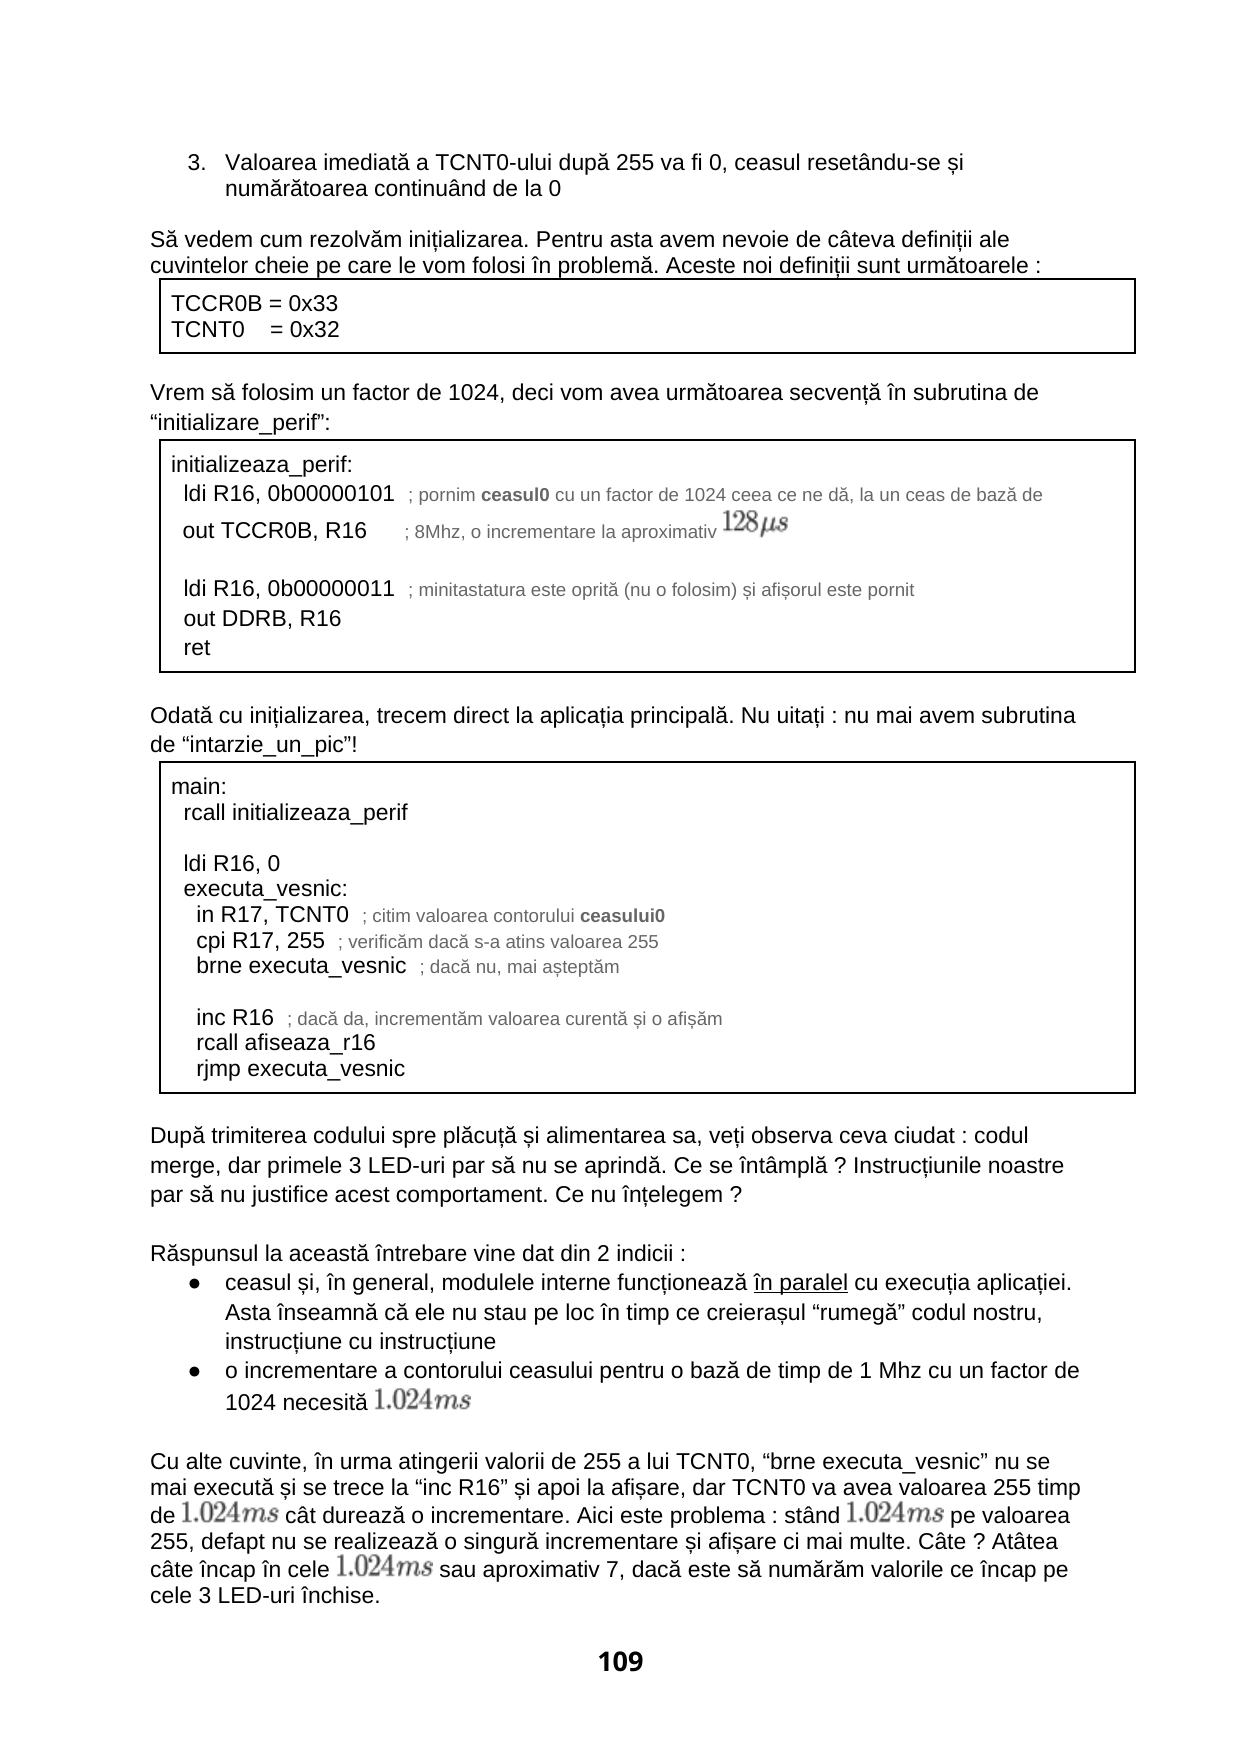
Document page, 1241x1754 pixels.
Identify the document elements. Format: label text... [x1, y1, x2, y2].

table_header TCCR0B = 0x33 TCNT0 = 0x32 [161, 280, 1134, 352]
picture [846, 1500, 944, 1524]
list o incrementare a contorului ceasului pentru o bază de timp de 1 Mhz cu un factor de 1024 necesită [187, 1358, 1091, 1416]
table_header initializeaza_perif: ldi R16, 0b00000101 ; pornim ceasul0 cu un factor de 1024 ceea ce ne dă, la un ceas de bază de out TCCR0B, R16 ; 8Mhz, o incrementare la aproximativ ldi R16, 0b00000011 ; minitastatura este oprită (nu o folosim) și afișorul este pornit out DDRB, R16 ret [161, 441, 1134, 671]
picture [722, 510, 788, 539]
table_header main: rcall initializeaza_perif ldi R16, 0 executa_vesnic: in R17, TCNT0 ; citim valoarea contorului ceasului0 cpi R17, 255 ; verificăm dacă s-a atins valoarea 255 brne executa_vesnic ; dacă nu, mai așteptăm inc R16 ; dacă da, incrementăm valoarea curentă și o afișăm rcall afiseaza_r16 rjmp executa_vesnic [161, 763, 1134, 1092]
picture [374, 1387, 471, 1411]
text Cu alte cuvinte, în urma atingerii valorii de 255 a lui TCNT0, “brne executa_vesnic” nu se mai execută și se trece la “inc R16” și apoi la afișare, dar TCNT0 va avea valoarea 255 timp de cât durează o incrementare. Aici este problema : stând pe valoarea 255, defapt nu se realizează o singură incrementare și afișare ci mai multe. Câte ? Atâtea câte încap în cele sau aproximativ 7, dacă este să numărăm valorile ce încap pe cele 3 LED-uri închise. [150, 1449, 1091, 1608]
text Răspunsul la această întrebare vine dat din 2 indicii : [150, 1241, 1091, 1266]
list Valoarea imediată a TCNT0-ului după 255 va fi 0, ceasul resetându-se și numărătoarea continuând de la 0 [187, 150, 1091, 201]
picture [181, 1500, 279, 1524]
text Să vedem cum rezolvăm inițializarea. Pentru asta avem nevoie de câteva definiții ale cuvintelor cheie pe care le vom folosi în problemă. Aceste noi definiții sunt următoarele : [150, 227, 1091, 278]
text Odată cu inițializarea, trecem direct la aplicația principală. Nu uitați : nu mai avem subrutina de “intarzie_un_pic”! [150, 702, 1091, 757]
picture [336, 1554, 433, 1578]
text Vrem să folosim un factor de 1024, deci vom avea următoarea secvență în subrutina de “initializare_perif”: [150, 380, 1091, 435]
list ceasul și, în general, modulele interne funcționează în paralel cu execuția aplicației. Asta înseamnă că ele nu stau pe loc în timp ce creierașul “rumegă” codul nostru, instrucțiune cu instrucțiune [187, 1270, 1091, 1354]
text După trimiterea codului spre plăcuță și alimentarea sa, veți observa ceva ciudat : codul merge, dar primele 3 LED-uri par să nu se aprindă. Ce se întâmplă ? Instrucțiunile noastre par să nu justifice acest comportament. Ce nu înțelegem ? [150, 1123, 1091, 1207]
